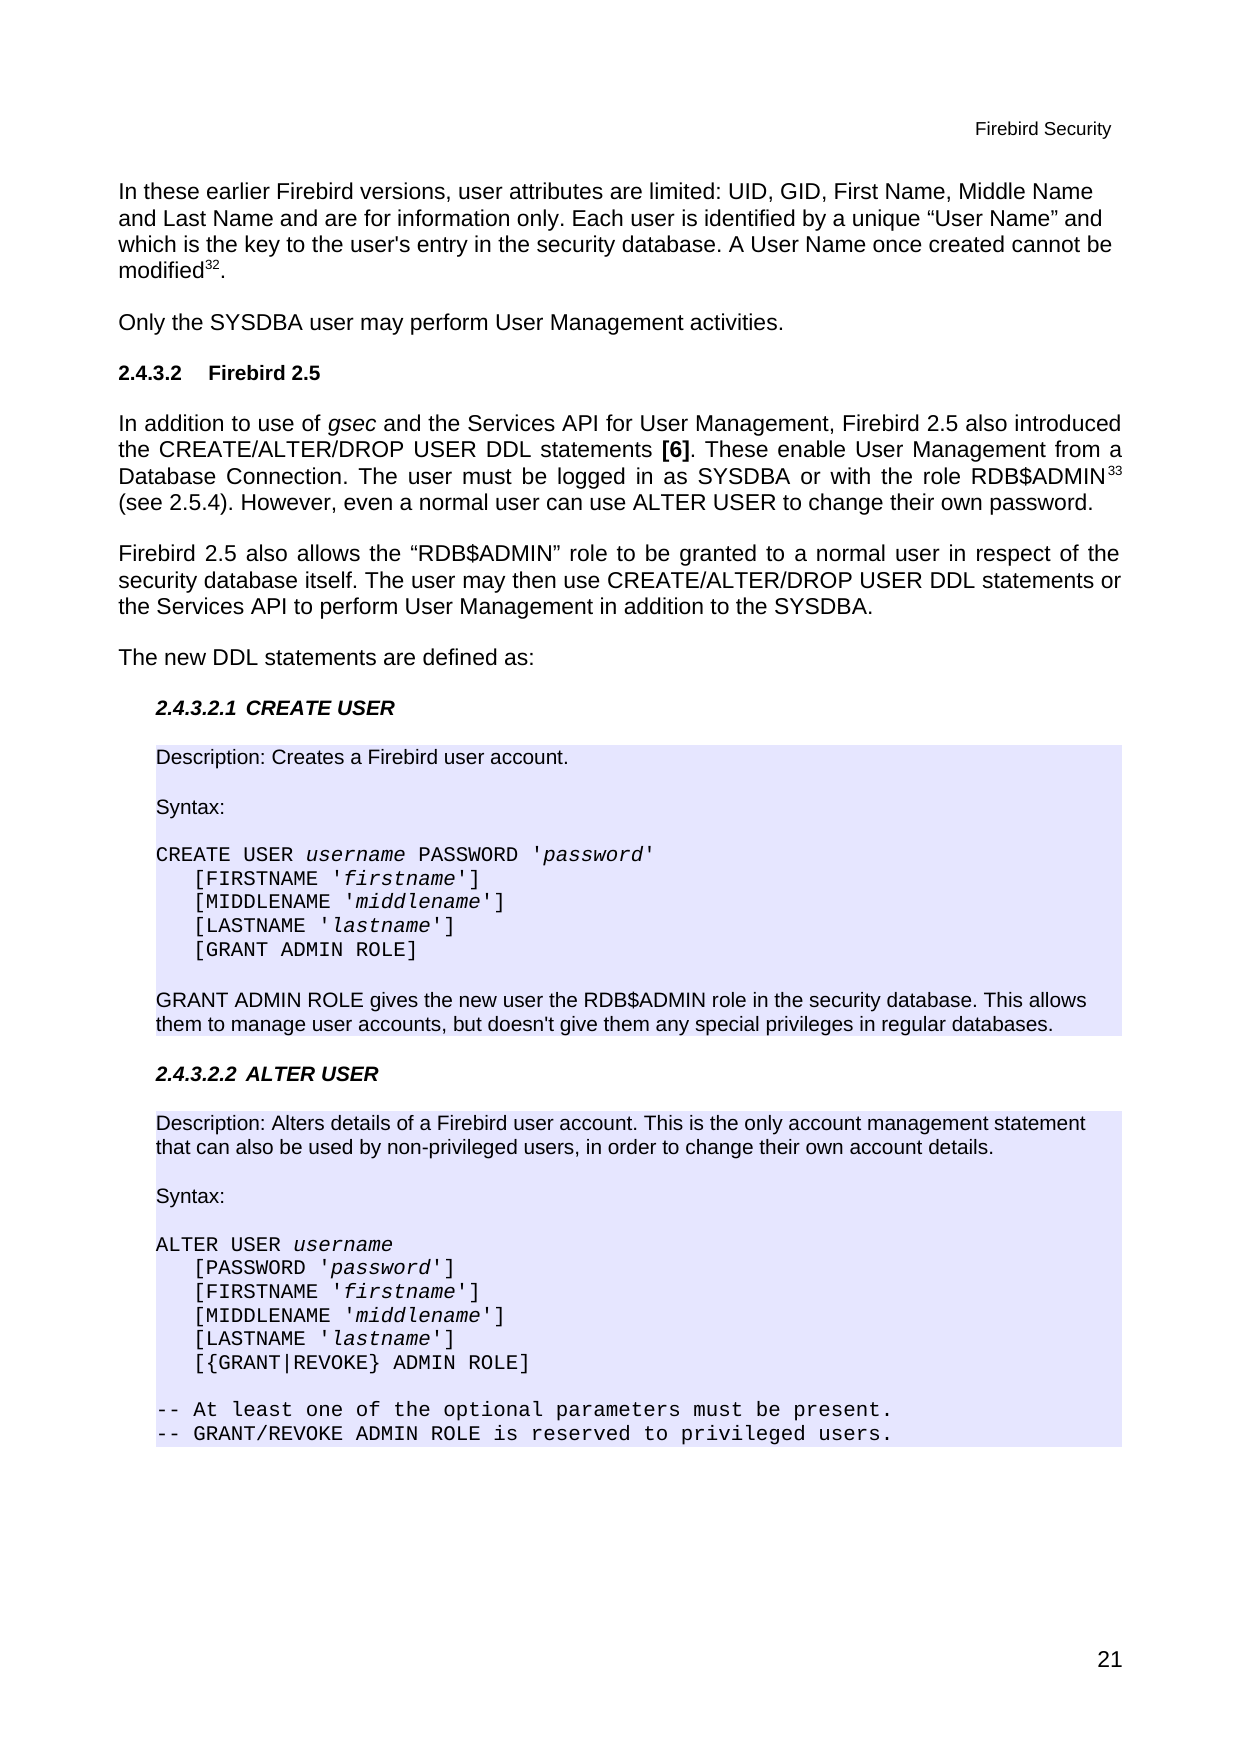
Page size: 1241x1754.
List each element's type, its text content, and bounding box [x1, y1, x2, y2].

text In these earlier Firebird versions, user attributes are limited: UID, GID, First Name, Middle Name and Last Name and are for information only. Each user is identified by a unique “User Name” and which is the key to the user's entry in the security database. A User Name once created cannot be modified. [118, 178, 1122, 283]
text Only the SYSDBA user may perform User Management activities. [118, 309, 1122, 335]
text Description: Creates a Firebird user account. [156, 745, 1122, 769]
subtitle ALTER USER [156, 1061, 1122, 1085]
text [FIRSTNAME 'firstname'] [156, 868, 1122, 891]
text [MIDDLENAME 'middlename'] [156, 1305, 1122, 1328]
text Syntax: [156, 1184, 1122, 1208]
text GRANT ADMIN ROLE gives the new user the RDB$ADMIN role in the security database. This allows them to manage user accounts, but doesn't give them any special privileges in regular databases. [156, 988, 1122, 1036]
subtitle CREATE USER [156, 696, 1122, 720]
text CREATE USER username PASSWORD 'password' [156, 844, 1122, 868]
text -- At least one of the optional parameters must be present. [156, 1399, 1122, 1423]
text In addition to use of gsec and the Services API for User Management, Firebird 2.5 also introduced the CREATE/ALTER/DROP USER DDL statements [6]. These enable User Management from a Database Connection. The user must be logged in as SYSDBA or with the role RDB$ADMIN (see 2.5.4). However, even a normal user can use ALTER USER to change their own password. [118, 410, 1122, 515]
text Firebird 2.5 also allows the “RDB$ADMIN” role to be granted to a normal user in respect of the security database itself. The user may then use CREATE/ALTER/DROP USER DDL statements or the Services API to perform User Management in addition to the SYSDBA. [118, 540, 1122, 619]
text Description: Alters details of a Firebird user account. This is the only account management statement that can also be used by non-privileged users, in order to change their own account details. [156, 1111, 1122, 1159]
text [{GRANT|REVOKE} ADMIN ROLE] [156, 1352, 1122, 1376]
text [PASSWORD 'password'] [156, 1257, 1122, 1281]
text Syntax: [156, 795, 1122, 819]
text [GRANT ADMIN ROLE] [156, 939, 1122, 962]
text ALTER USER username [156, 1234, 1122, 1257]
text [MIDDLENAME 'middlename'] [156, 891, 1122, 915]
subtitle Firebird 2.5 [118, 360, 1122, 384]
text -- GRANT/REVOKE ADMIN ROLE is reserved to privileged users. [156, 1423, 1122, 1447]
text [FIRSTNAME 'firstname'] [156, 1281, 1122, 1305]
text [LASTNAME 'lastname'] [156, 1328, 1122, 1352]
text The new DDL statements are defined as: [118, 644, 1122, 671]
text [LASTNAME 'lastname'] [156, 915, 1122, 939]
